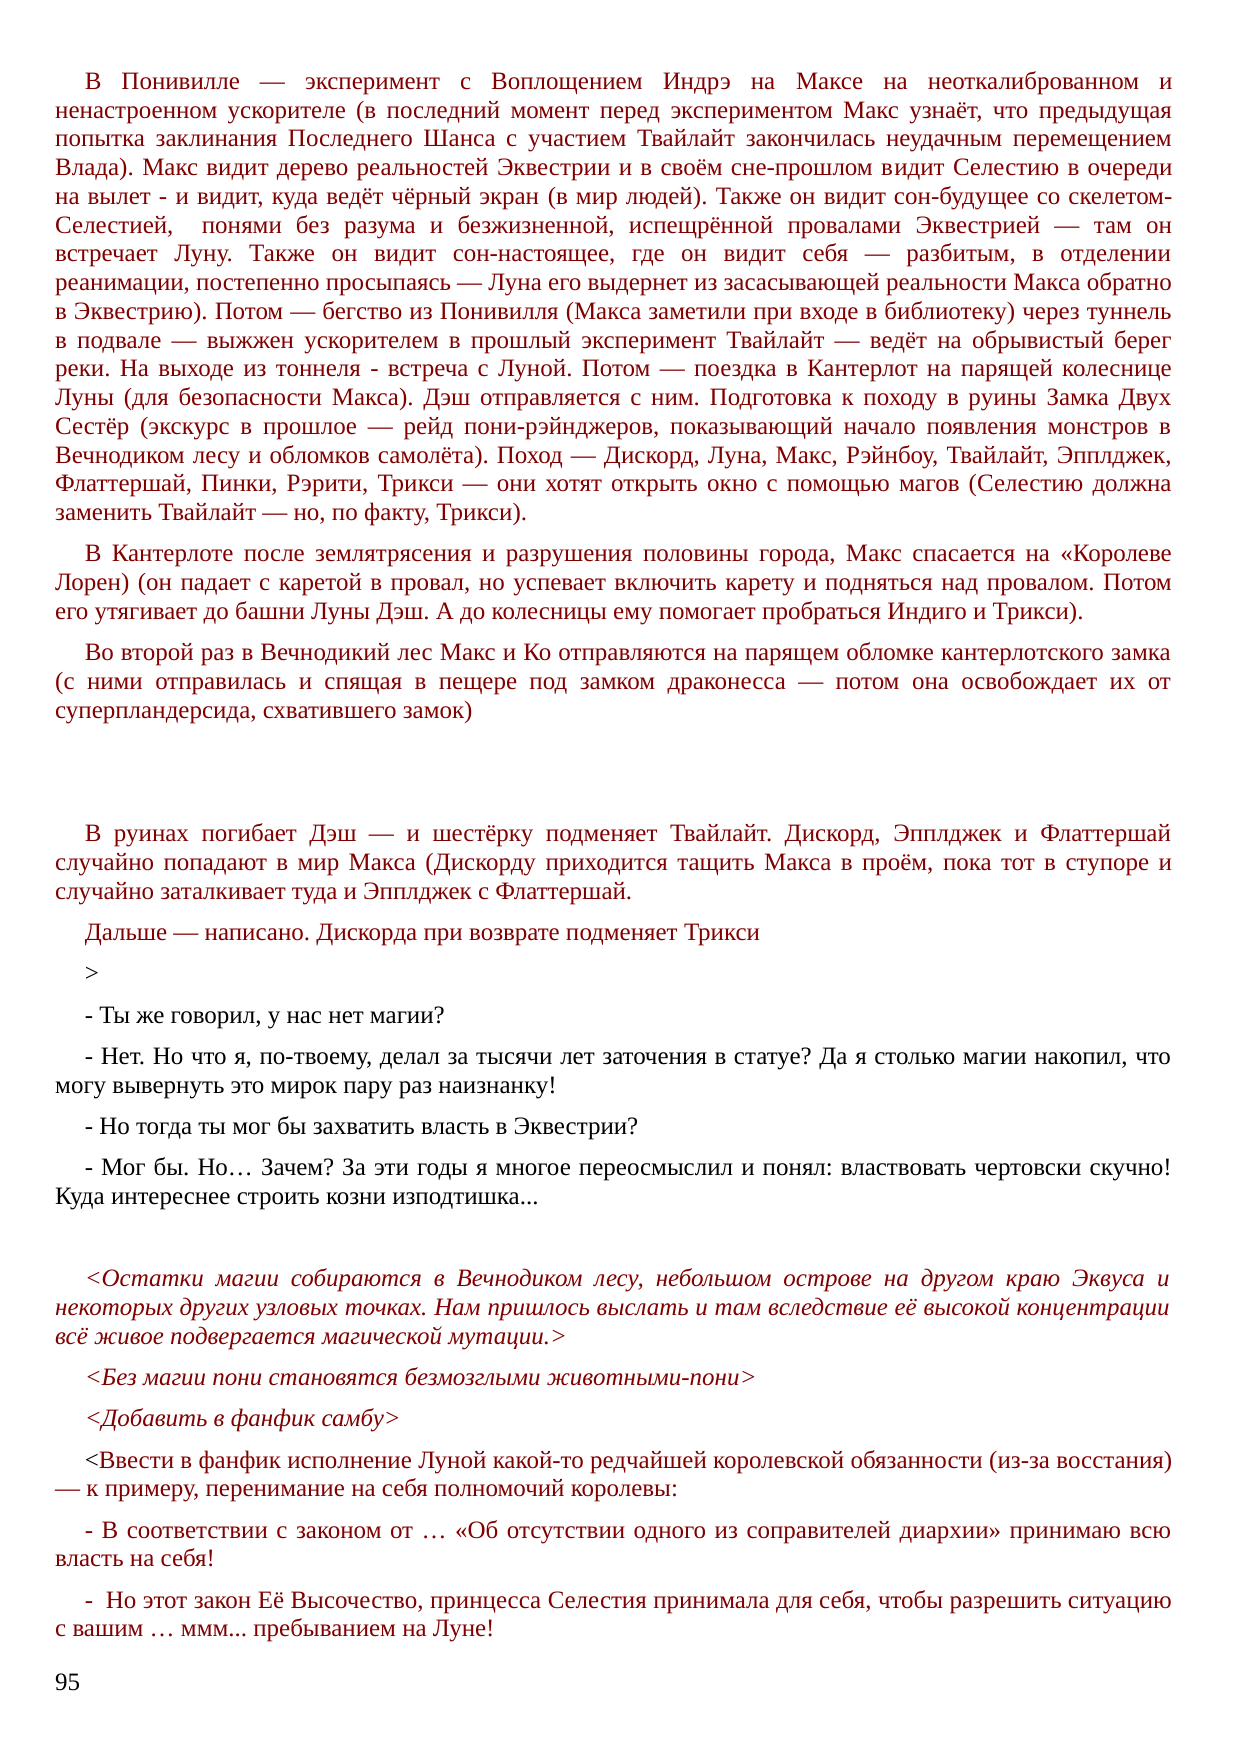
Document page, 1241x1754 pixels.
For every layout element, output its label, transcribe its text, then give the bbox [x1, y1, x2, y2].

text - Но тогда ты мог бы захватить власть в Эквестрии? [55, 1111, 1173, 1140]
text В Кантерлоте после землятрясения и разрушения половины города, Макс спасается на «Королеве Лорен) (он падает с каретой в провал, но успевает включить карету и подняться над провалом. Потом его утягивает до башни Луны Дэш. А до колесницы ему помогает пробраться Индиго и Трикси). [55, 538, 1173, 625]
text - Ты же говорил, у нас нет магии? [55, 1000, 1173, 1028]
text <Без магии пони становятся безмозглыми животными-пони> [55, 1362, 1173, 1391]
text В Понивилле — эксперимент с Воплощением Индрэ на Максе на неоткалиброванном и ненастроенном ускорителе (в последний момент перед экспериментом Макс узнаёт, что предыдущая попытка заклинания Последнего Шанса с участием Твайлайт закончилась неудачным перемещением Влада). Макс видит дерево реальностей Эквестрии и в своём сне-прошлом видит Селестию в очереди на вылет - и видит, куда ведёт чёрный экран (в мир людей). Также он видит сон-будущее со скелетом-Селестией, понями без разума и безжизненной, испещрённой провалами Эквестрией — там он встречает Луну. Также он видит сон-настоящее, где он видит себя — разбитым, в отделении реанимации, постепенно просыпаясь — Луна его выдернет из засасывающей реальности Макса обратно в Эквестрию). Потом — бегство из Понивилля (Макса заметили при входе в библиотеку) через туннель в подвале — выжжен ускорителем в прошлый эксперимент Твайлайт — ведёт на обрывистый берег реки. На выходе из тоннеля - встреча с Луной. Потом — поездка в Кантерлот на парящей колеснице Луны (для безопасности Макса). Дэш отправляется с ним. Подготовка к походу в руины Замка Двух Сестёр (экскурс в прошлое — рейд пони-рэйнджеров, показывающий начало появления монстров в Вечнодиком лесу и обломков самолёта). Поход — Дискорд, Луна, Макс, Рэйнбоу, Твайлайт, Эпплджек, Флаттершай, Пинки, Рэрити, Трикси — они хотят открыть окно с помощью магов (Селестию должна заменить Твайлайт — но, по факту, Трикси). [55, 66, 1173, 526]
text - Но этот закон Её Высочество, принцесса Селестия принимала для себя, чтобы разрешить ситуацию с вашим … ммм... пребыванием на Луне! [55, 1585, 1173, 1642]
text - Нет. Но что я, по-твоему, делал за тысячи лет заточения в статуе? Да я столько магии накопил, что могу вывернуть это мирок пару раз наизнанку! [55, 1041, 1173, 1098]
text > [55, 958, 1173, 987]
text Дальше — написано. Дискорда при возврате подменяет Трикси [55, 917, 1173, 946]
text - В соответствии с законом от … «Об отсутствии одного из соправителей диархии» принимаю всю власть на себя! [55, 1515, 1173, 1572]
text - Мог бы. Но… Зачем? За эти годы я многое переосмыслил и понял: властвовать чертовски скучно! Куда интереснее строить козни изподтишка... [55, 1152, 1173, 1210]
text Во второй раз в Вечнодикий лес Макс и Ко отправляются на парящем обломке кантерлотского замка (с ними отправилась и спящая в пещере под замком драконесса — потом она освобождает их от суперпландерсида, схватившего замок) [55, 637, 1173, 723]
text <Добавить в фанфик самбу> [55, 1403, 1173, 1432]
text <Ввести в фанфик исполнение Луной какой-то редчайшей королевской обязанности (из-за восстания) — к примеру, перенимание на себя полномочий королевы: [55, 1445, 1173, 1502]
text <Остатки магии собираются в Вечнодиком лесу, небольшом острове на другом краю Эквуса и некоторых других узловых точках. Нам пришлось выслать и там вследствие её высокой концентрации всё живое подвергается магической мутации.> [55, 1263, 1173, 1350]
text В руинах погибает Дэш — и шестёрку подменяет Твайлайт. Дискорд, Эпплджек и Флаттершай случайно попадают в мир Макса (Дискорду приходится тащить Макса в проём, пока тот в ступоре и случайно заталкивает туда и Эпплджек с Флаттершай. [55, 818, 1173, 905]
